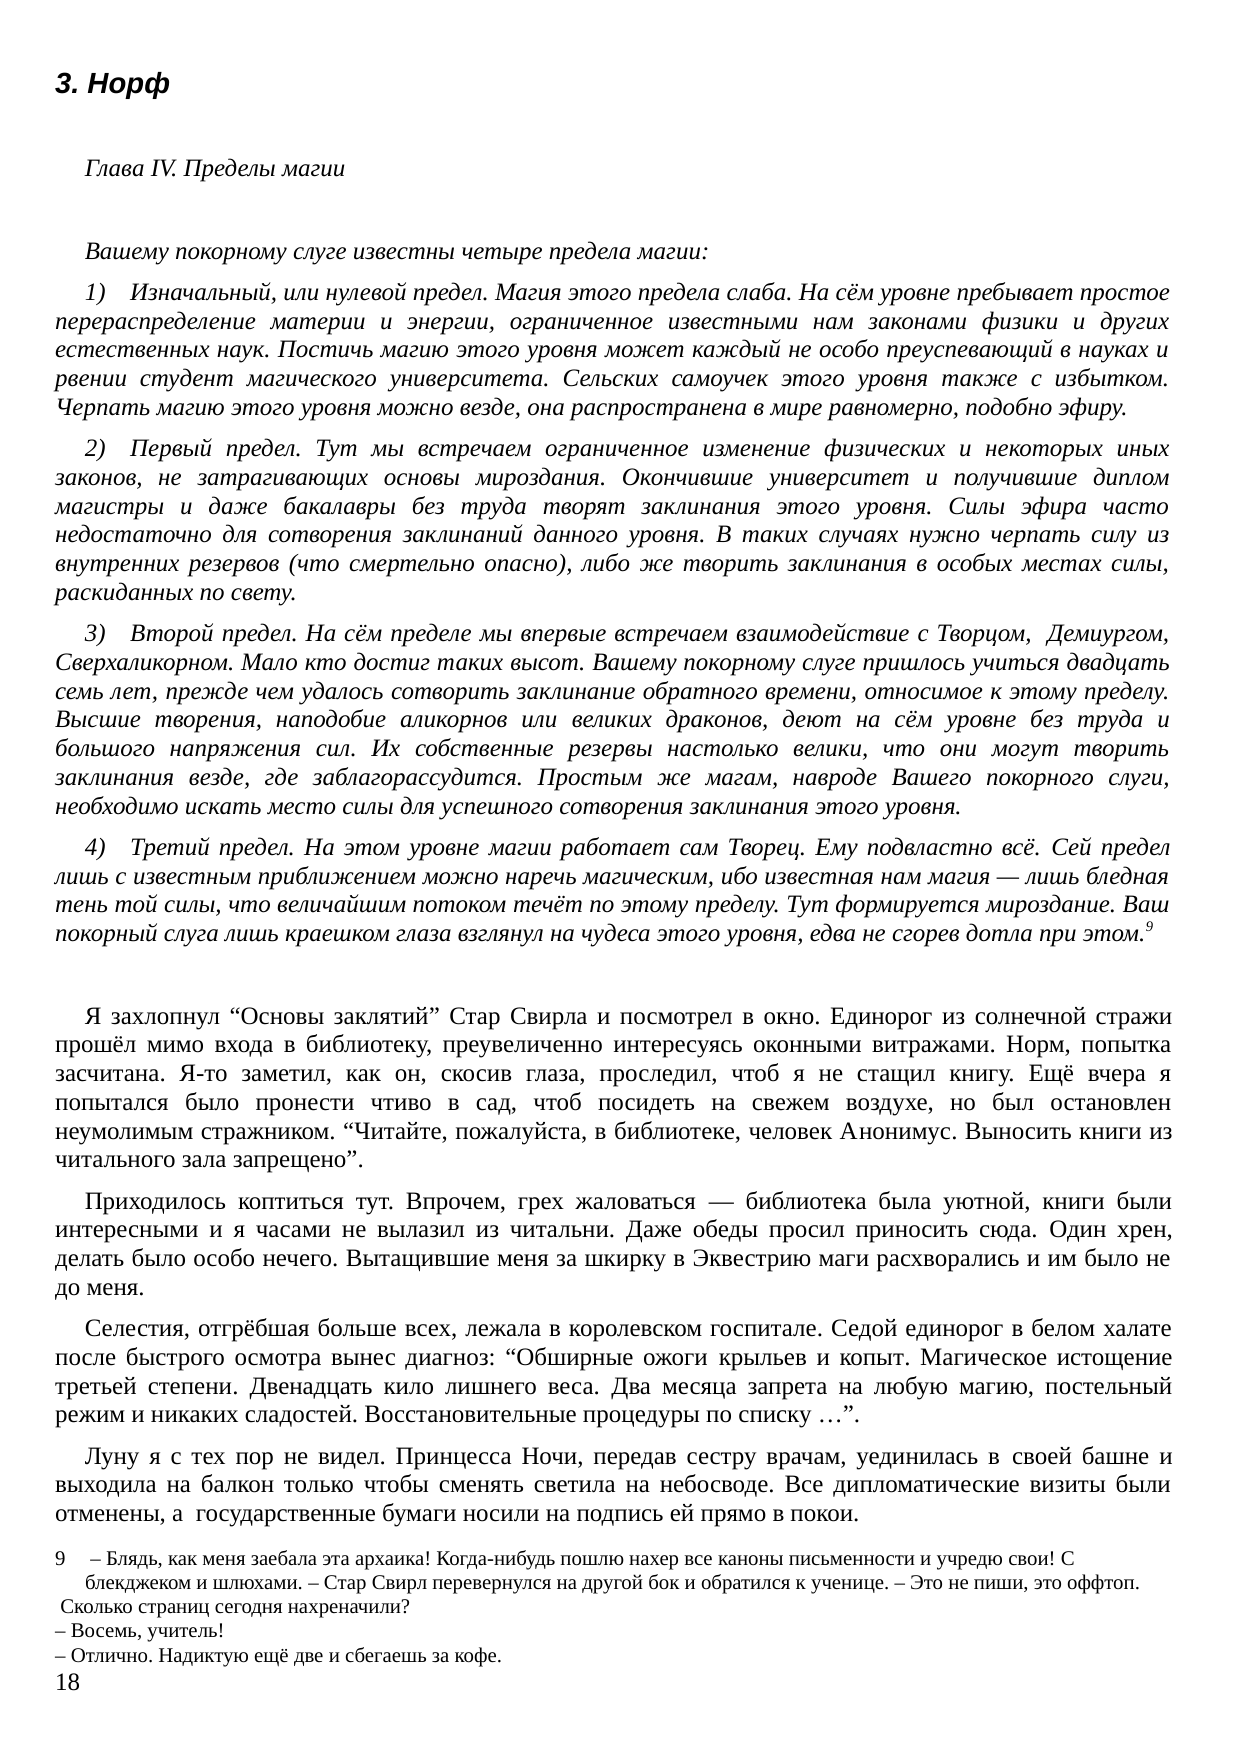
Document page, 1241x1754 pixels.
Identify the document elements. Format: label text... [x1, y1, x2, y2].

text Селестия, отгрёбшая больше всех, лежала в королевском госпитале. Седой единорог в белом халате после быстрого осмотра вынес диагноз: “Обширные ожоги крыльев и копыт. Магическое истощение третьей степени. Двенадцать кило лишнего веса. Два месяца запрета на любую магию, постельный режим и никаких сладостей. Восстановительные процедуры по списку …”. [55, 1313, 1173, 1428]
list Первый предел. Тут мы встречаем ограниченное изменение физических и некоторых иных законов, не затрагивающих основы мироздания. Окончившие университет и получившие диплом магистры и даже бакалавры без труда творят заклинания этого уровня. Силы эфира часто недостаточно для сотворения заклинаний данного уровня. В таких случаях нужно черпать силу из внутренних резервов (что смертельно опасно), либо же творить заклинания в особых местах силы, раскиданных по свету. [55, 433, 1173, 606]
list Сколько страниц сегодня нахреначили? [55, 1594, 1173, 1618]
text Вашему покорному слуге известны четыре предела магии: [55, 236, 1173, 264]
list – Восемь, учитель! [55, 1618, 1173, 1642]
text Я захлопнул “Основы заклятий” Стар Свирла и посмотрел в окно. Единорог из солнечной стражи прошёл мимо входа в библиотеку, преувеличенно интересуясь оконными витражами. Норм, попытка засчитана. Я-то заметил, как он, скосив глаза, проследил, чтоб я не стащил книгу. Ещё вчера я попытался было пронести чтиво в сад, чтоб посидеть на свежем воздухе, но был остановлен неумолимым стражником. “Читайте, пожалуйста, в библиотеке, человек Анонимус. Выносить книги из читального зала запрещено”. [55, 1001, 1173, 1173]
text Луну я с тех пор не видел. Принцесса Ночи, передав сестру врачам, уединилась в своей башне и выходила на балкон только чтобы сменять светила на небосводе. Все дипломатические визиты были отменены, а государственные бумаги носили на подпись ей прямо в покои. [55, 1441, 1173, 1527]
list – Блядь, как меня заебала эта архаика! Когда-нибудь пошлю нахер все каноны письменности и учредю свои! С блекджеком и шлюхами. – Стар Свирл перевернулся на другой бок и обратился к ученице. – Это не пиши, это оффтоп. [55, 1546, 1173, 1594]
list Изначальный, или нулевой предел. Магия этого предела слаба. На сём уровне пребывает простое перераспределение материи и энергии, ограниченное известными нам законами физики и других естественных наук. Постичь магию этого уровня может каждый не особо преуспевающий в науках и рвении студент магического университета. Сельских самоучек этого уровня также с избытком. Черпать магию этого уровня можно везде, она распространена в мире равномерно, подобно эфиру. [55, 277, 1173, 421]
list Третий предел. На этом уровне магии работает сам Творец. Ему подвластно всё. Сей предел лишь с известным приближением можно наречь магическим, ибо известная нам магия — лишь бледная тень той силы, что величайшим потоком течёт по этому пределу. Тут формируется мироздание. Ваш покорный слуга лишь краешком глаза взглянул на чудеса этого уровня, едва не сгорев дотла при этом. [55, 832, 1173, 947]
subtitle 3. Норф [55, 66, 1173, 99]
list – Отлично. Надиктую ещё две и сбегаешь за кофе. [55, 1642, 1173, 1667]
text Приходилось коптиться тут. Впрочем, грех жаловаться — библиотека была уютной, книги были интересными и я часами не вылазил из читальни. Даже обеды просил приносить сюда. Один хрен, делать было особо нечего. Вытащившие меня за шкирку в Эквестрию маги расхворались и им было не до меня. [55, 1186, 1173, 1301]
list Второй предел. На сём пределе мы впервые встречаем взаимодействие с Творцом, Демиургом, Сверхаликорном. Мало кто достиг таких высот. Вашему покорному слуге пришлось учиться двадцать семь лет, прежде чем удалось сотворить заклинание обратного времени, относимое к этому пределу. Высшие творения, наподобие аликорнов или великих драконов, деют на сём уровне без труда и большого напряжения сил. Их собственные резервы настолько велики, что они могут творить заклинания везде, где заблагорассудится. Простым же магам, навроде Вашего покорного слуги, необходимо искать место силы для успешного сотворения заклинания этого уровня. [55, 618, 1173, 819]
text Глава IV. Пределы магии [55, 153, 1173, 182]
